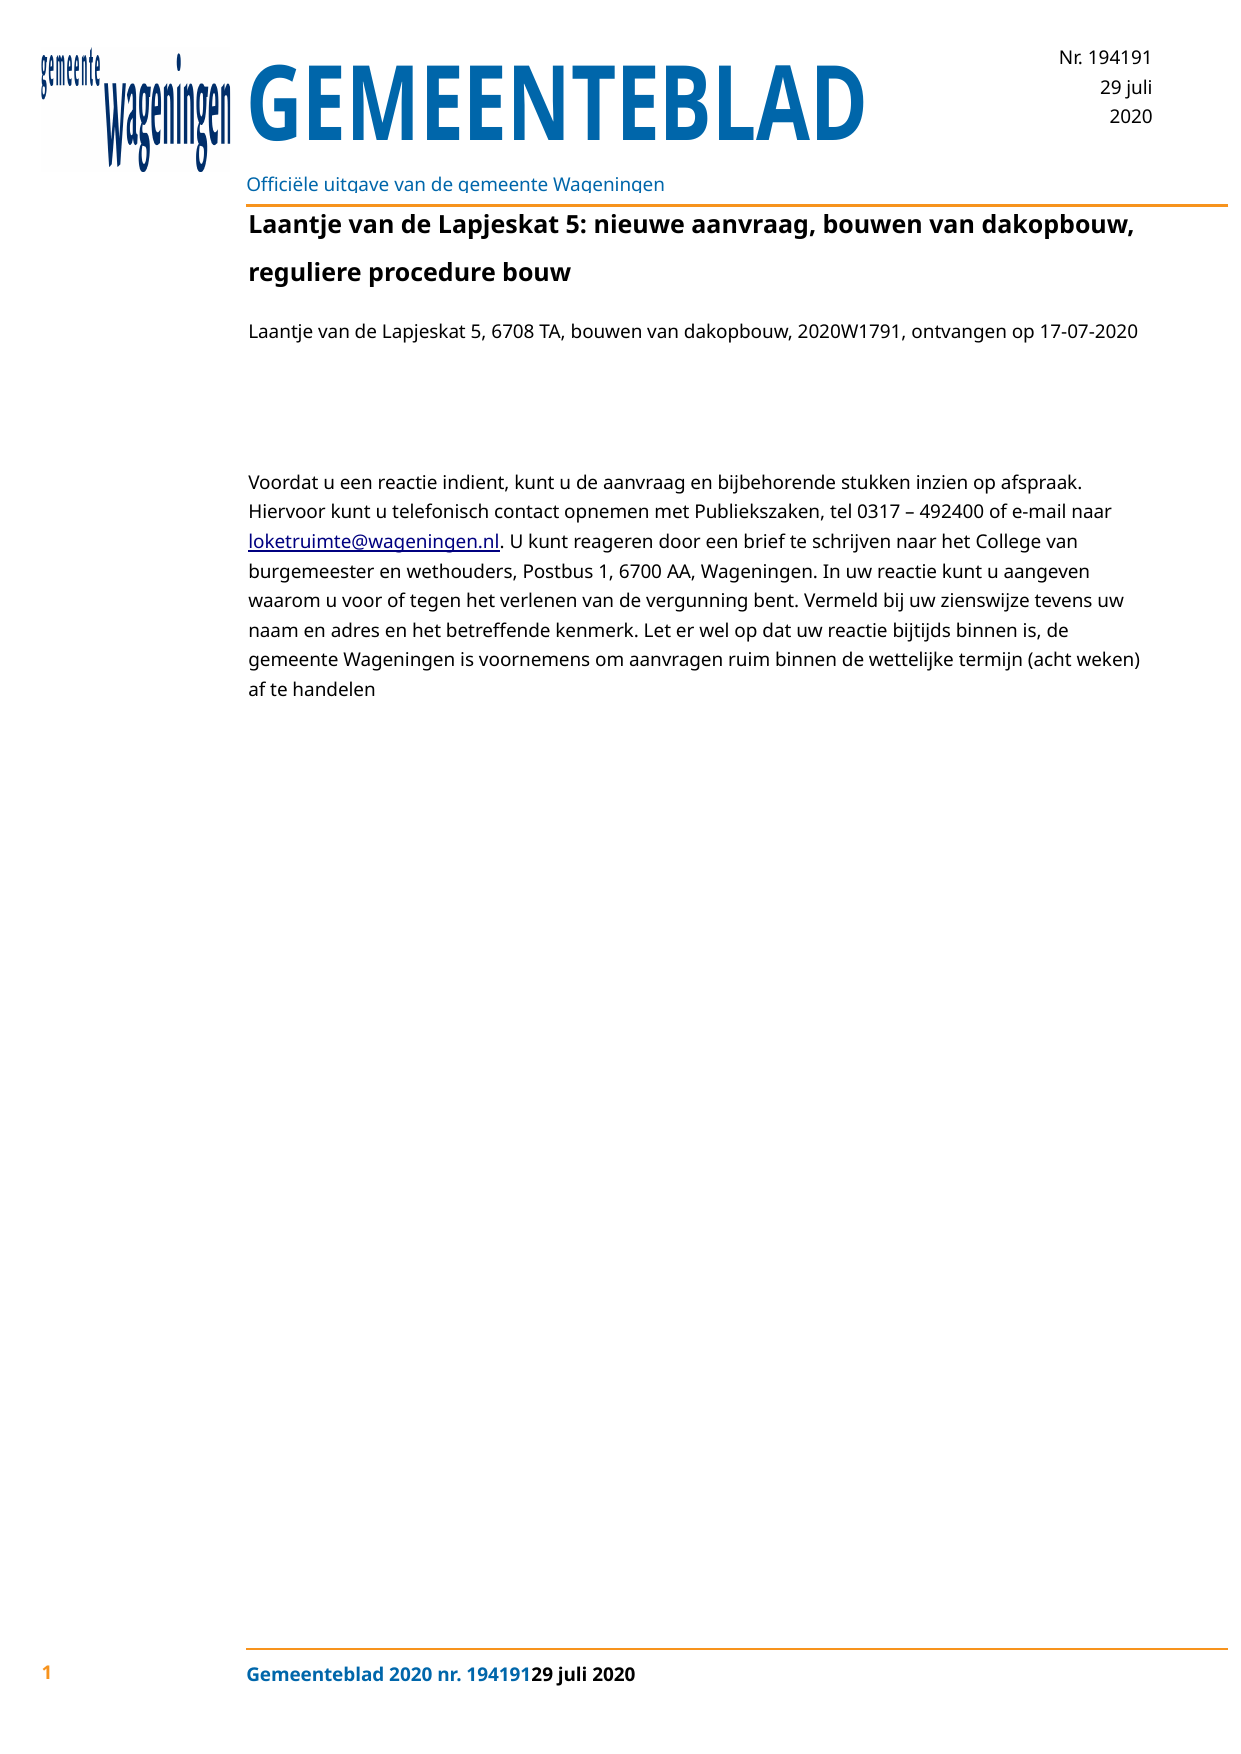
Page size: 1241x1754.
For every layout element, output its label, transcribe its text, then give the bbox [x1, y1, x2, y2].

text Laantje van de Lapjeskat 5, 6708 TA, bouwen van dakopbouw, 2020W1791, ontvangen op 17-07-2020 [248, 318, 1152, 344]
picture [41, 47, 231, 172]
text Voordat u een reactie indient, kunt u de aanvraag en bijbehorende stukken inzien op afspraak. Hiervoor kunt u telefonisch contact opnemen met Publiekszaken, tel 0317 – 492400 of e-mail naar loketruimte@wageningen.nl. U kunt reageren door een brief te schrijven naar het College van burgemeester en wethouders, Postbus 1, 6700 AA, Wageningen. In uw reactie kunt u aangeven waarom u voor of tegen het verlenen van de vergunning bent. Vermeld bij uw zienswijze tevens uw naam en adres en het betreffende kenmerk. Let er wel op dat uw reactie bijtijds binnen is, de gemeente Wageningen is voornemens om aanvragen ruim binnen de wettelijke termijn (acht weken) af te handelen [248, 469, 1152, 702]
text Laantje van de Lapjeskat 5: nieuwe aanvraag, bouwen van dakopbouw, reguliere procedure bouw [248, 207, 1152, 288]
